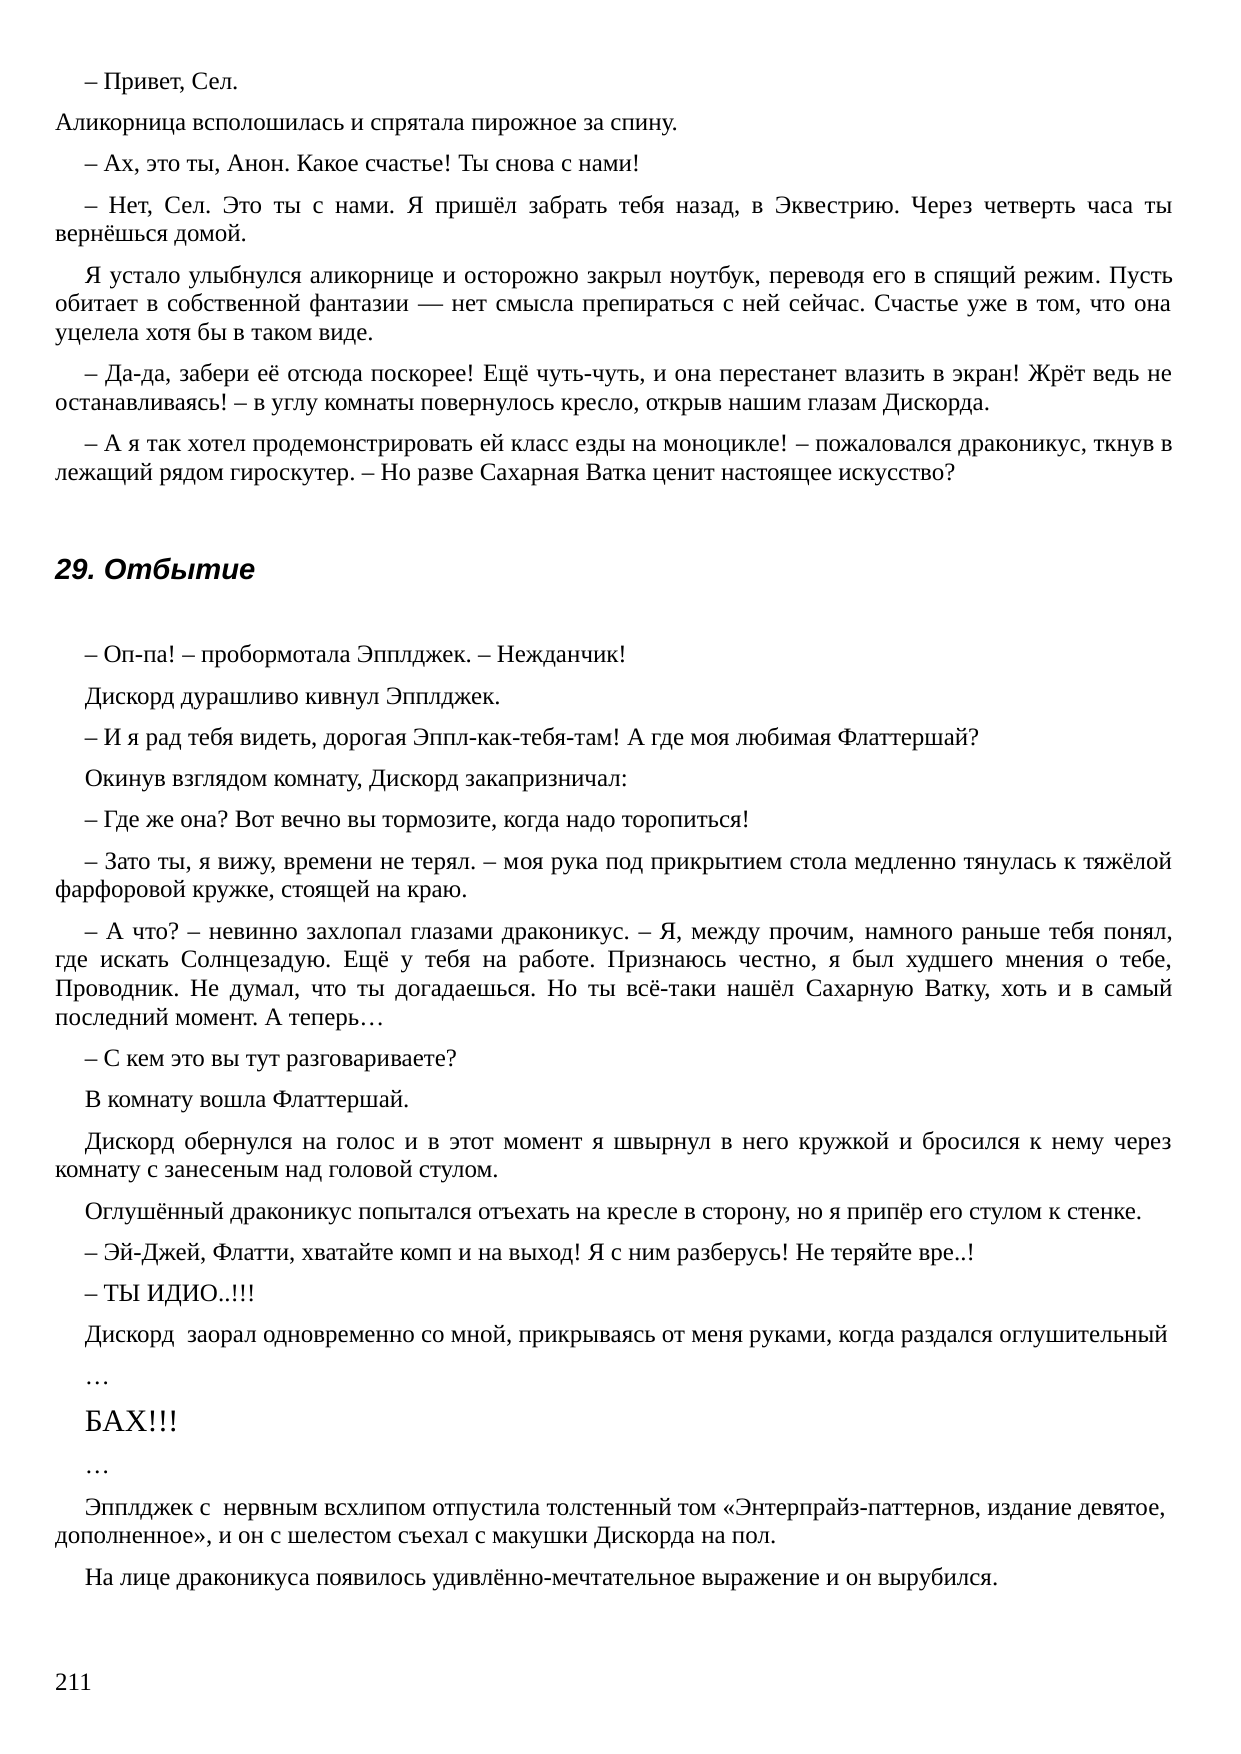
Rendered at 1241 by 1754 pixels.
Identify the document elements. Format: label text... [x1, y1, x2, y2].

text – ТЫ ИДИО..!!! [55, 1278, 1173, 1307]
subtitle 29. Отбытие [55, 552, 1173, 586]
text – Нет, Сел. Это ты с нами. Я пришёл забрать тебя назад, в Эквестрию. Через четверть часа ты вернёшься домой. [55, 190, 1173, 247]
text Оглушённый драконикус попытался отъехать на кресле в сторону, но я припёр его стулом к стенке. [55, 1196, 1173, 1224]
text На лице драконикуса появилось удивлённо-мечтательное выражение и он вырубился. [55, 1562, 1173, 1591]
text – Ах, это ты, Анон. Какое счастье! Ты снова с нами! [55, 148, 1173, 177]
text Дискорд дурашливо кивнул Эпплджек. [55, 681, 1173, 709]
text БАХ!!! [55, 1402, 1173, 1438]
text – Оп-па! – пробормотала Эпплджек. – Нежданчик! [55, 639, 1173, 668]
text – Привет, Сел. [55, 66, 1173, 95]
text … [55, 1451, 1173, 1479]
text … [55, 1361, 1173, 1389]
text – И я рад тебя видеть, дорогая Эппл-как-тебя-там! А где моя любимая Флаттершай? [55, 722, 1173, 751]
text Эпплджек с нервным всхлипом отпустила толстенный том «Энтерпрайз-паттернов, издание девятое, дополненное», и он с шелестом съехал с макушки Дискорда на пол. [55, 1492, 1173, 1549]
text – Где же она? Вот вечно вы тормозите, когда надо торопиться! [55, 804, 1173, 833]
text – С кем это вы тут разговариваете? [55, 1043, 1173, 1072]
text – Да-да, забери её отсюда поскорее! Ещё чуть-чуть, и она перестанет влазить в экран! Жрёт ведь не останавливаясь! – в углу комнаты повернулось кресло, открыв нашим глазам Дискорда. [55, 358, 1173, 416]
text – А я так хотел продемонстрировать ей класс езды на моноцикле! – пожаловался драконикус, ткнув в лежащий рядом гироскутер. – Но разве Сахарная Ватка ценит настоящее искусство? [55, 428, 1173, 486]
text Дискорд заорал одновременно со мной, прикрываясь от меня руками, когда раздался оглушительный [55, 1319, 1173, 1348]
text Дискорд обернулся на голос и в этот момент я швырнул в него кружкой и бросился к нему через комнату с занесеным над головой стулом. [55, 1126, 1173, 1183]
text – А что? – невинно захлопал глазами драконикус. – Я, между прочим, намного раньше тебя понял, где искать Солнцезадую. Ещё у тебя на работе. Признаюсь честно, я был худшего мнения о тебе, Проводник. Не думал, что ты догадаешься. Но ты всё-таки нашёл Сахарную Ватку, хоть и в самый последний момент. А теперь… [55, 916, 1173, 1031]
text Я устало улыбнулся аликорнице и осторожно закрыл ноутбук, переводя его в спящий режим. Пусть обитает в собственной фантазии — нет смысла препираться с ней сейчас. Счастье уже в том, что она уцелела хотя бы в таком виде. [55, 260, 1173, 346]
text В комнату вошла Флаттершай. [55, 1084, 1173, 1113]
text Аликорница всполошилась и спрятала пирожное за спину. [55, 107, 1173, 136]
text – Эй-Джей, Флатти, хватайте комп и на выход! Я с ним разберусь! Не теряйте вре..! [55, 1237, 1173, 1266]
text Окинув взглядом комнату, Дискорд закапризничал: [55, 763, 1173, 792]
text – Зато ты, я вижу, времени не терял. – моя рука под прикрытием стола медленно тянулась к тяжёлой фарфоровой кружке, стоящей на краю. [55, 846, 1173, 903]
